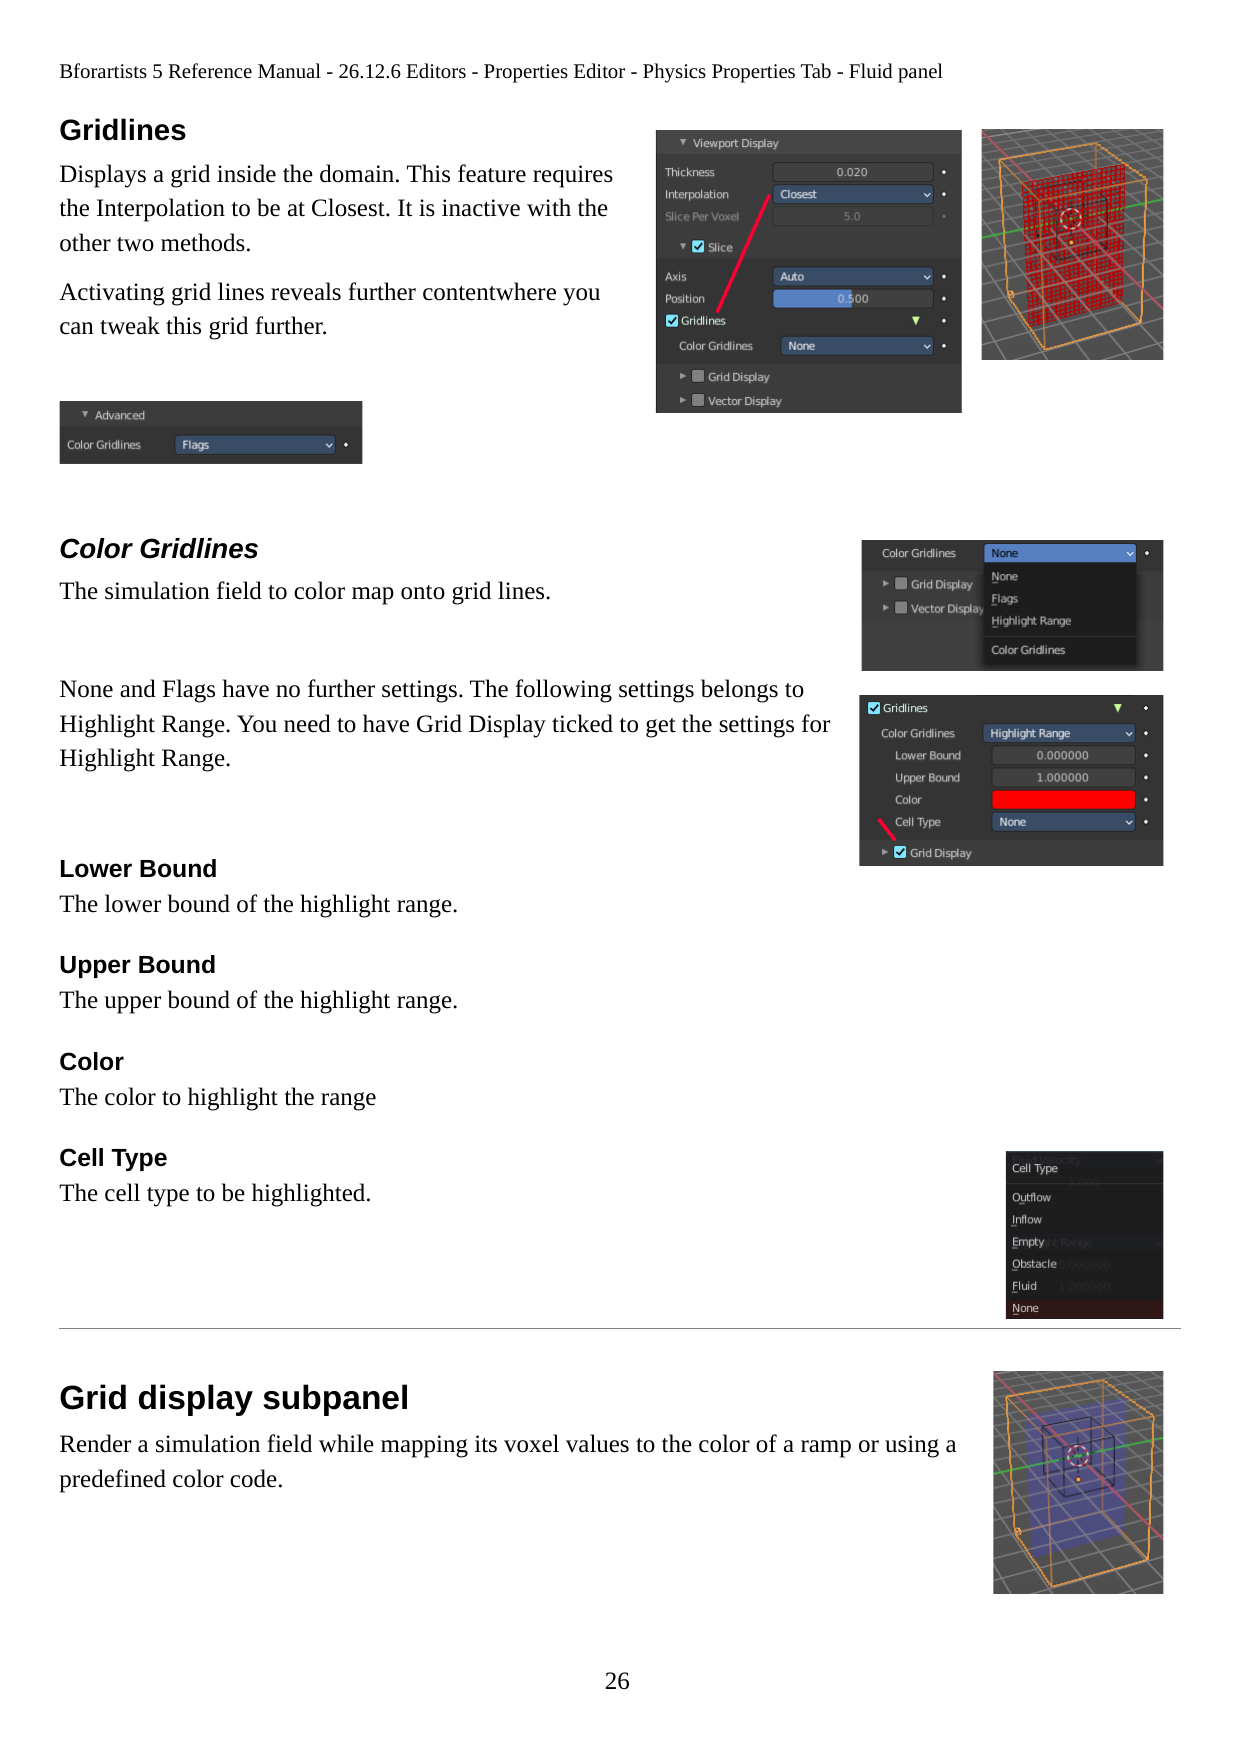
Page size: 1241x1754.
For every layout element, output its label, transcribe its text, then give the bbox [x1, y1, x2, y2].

text The upper bound of the highlight range. [59, 985, 1181, 1014]
picture [981, 129, 1164, 360]
text Activating grid lines reveals further contentwhere you can tweak this grid further. [59, 277, 655, 340]
picture [859, 695, 1164, 866]
text The simulation field to color map onto grid lines. [59, 576, 861, 605]
text The color to highlight the range [59, 1082, 1181, 1110]
subtitle Lower Bound [59, 854, 1181, 883]
text The cell type to be highlighted. [59, 1178, 1005, 1207]
text The lower bound of the highlight range. [59, 889, 1181, 918]
subtitle [1164, 1378, 1181, 1417]
picture [59, 401, 363, 464]
subtitle Color Gridlines [59, 532, 1181, 564]
text Displays a grid inside the domain. This feature requires the Interpolation to be at Closest. It is inactive with the other two methods. [59, 159, 655, 257]
picture [1005, 1151, 1164, 1319]
picture [655, 130, 962, 413]
picture [861, 540, 1164, 671]
text None and Flags have no further settings. The following settings belongs to Highlight Range. You need to have Grid Display ticked to get the settings for Highlight Range. [59, 674, 1181, 772]
subtitle Cell Type [59, 1143, 1181, 1172]
picture [993, 1371, 1164, 1594]
subtitle Upper Bound [59, 950, 1181, 979]
subtitle Color [59, 1047, 1181, 1075]
subtitle Gridlines [59, 113, 1181, 146]
text Render a simulation field while mapping its voxel values to the color of a ramp or using a predefined color code. [59, 1429, 993, 1493]
subtitle Grid display subpanel [59, 1378, 993, 1417]
